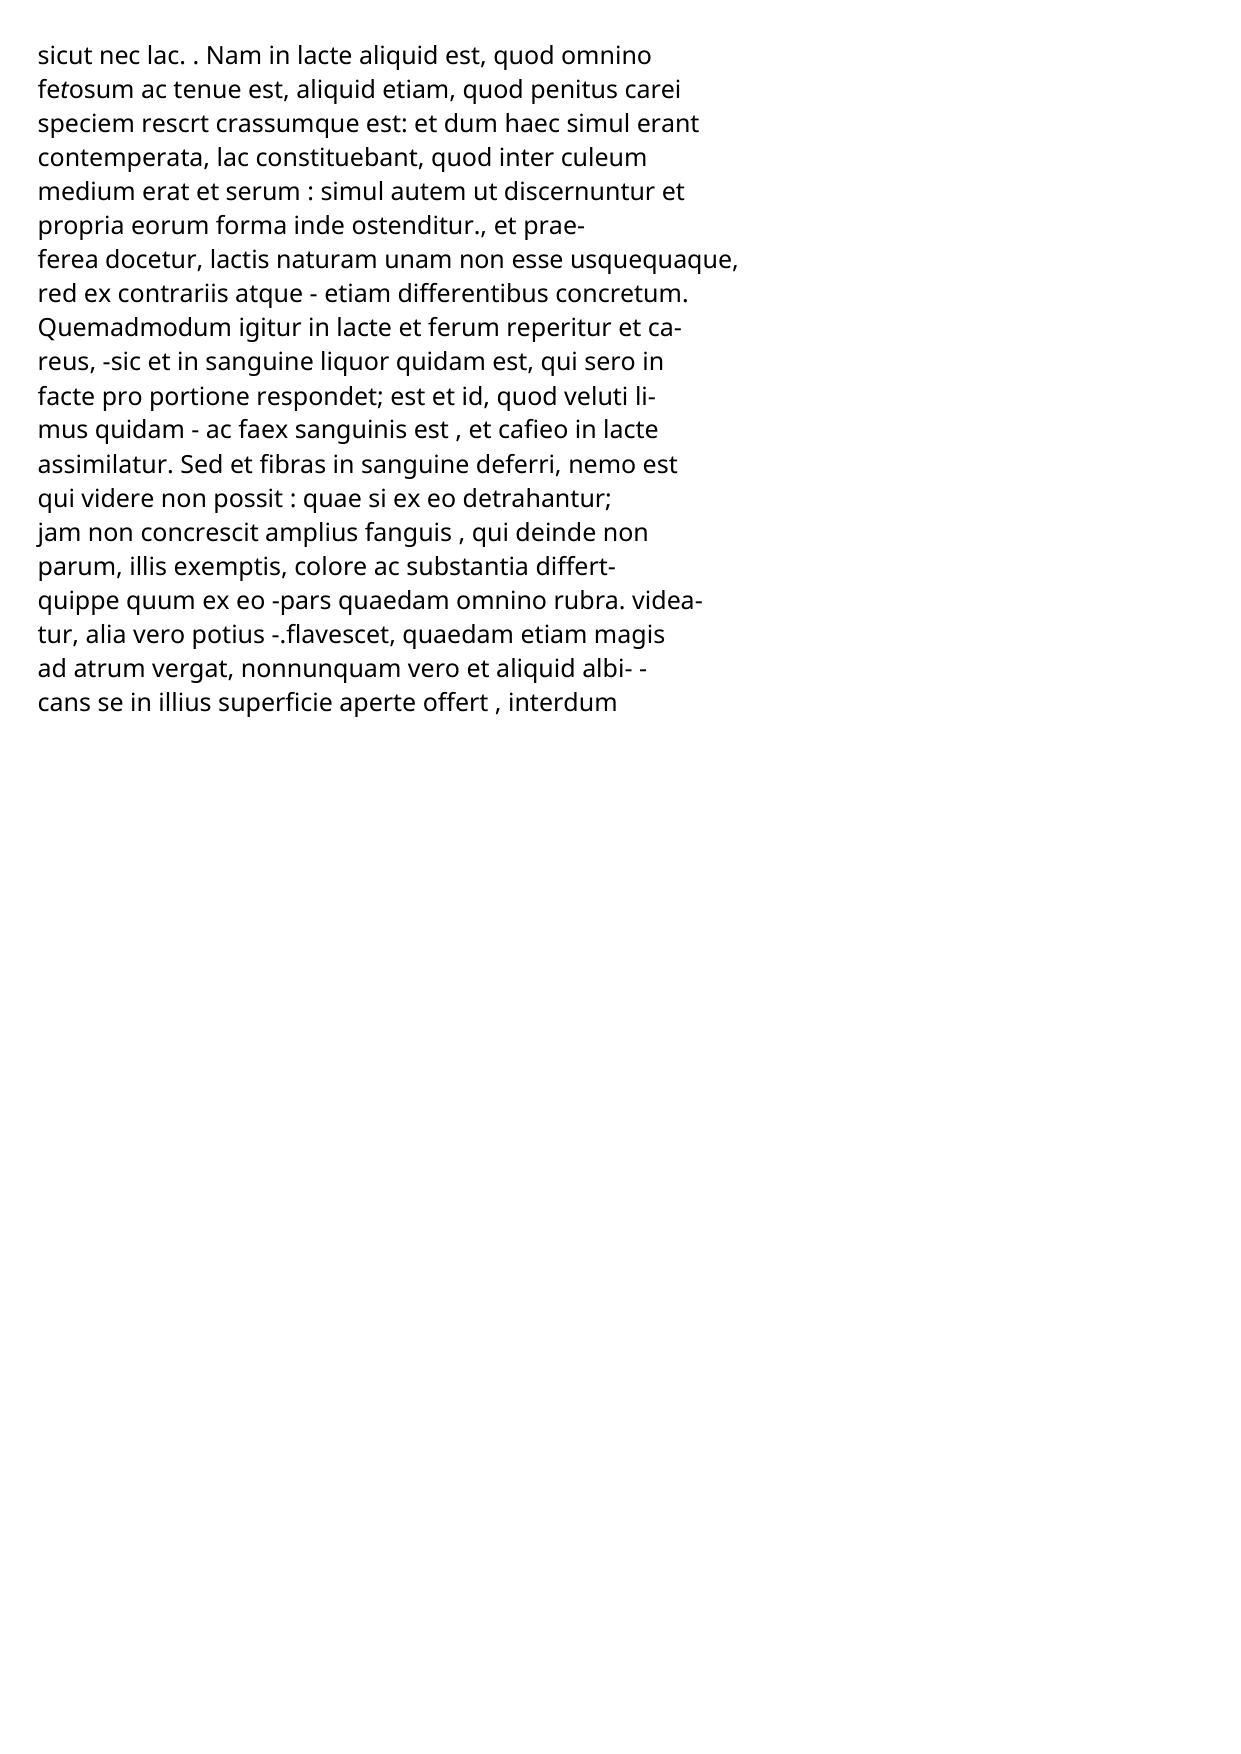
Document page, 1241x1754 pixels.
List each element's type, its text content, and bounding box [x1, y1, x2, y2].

text sicut nec lac. . Nam in lacte aliquid est, quod omnino fetosum ac tenue est, aliquid etiam, quod penitus carei speciem rescrt crassumque est: et dum haec simul erant contemperata, lac constituebant, quod inter culeum medium erat et serum : simul autem ut discernuntur et propria eorum forma inde ostenditur., et prae- ferea docetur, lactis naturam unam non esse usquequaque, red ex contrariis atque - etiam differentibus concretum. Quemadmodum igitur in lacte et ferum reperitur et ca- reus, -sic et in sanguine liquor quidam est, qui sero in facte pro portione respondet; est et id, quod veluti li- mus quidam - ac faex sanguinis est , et cafieo in lacte assimilatur. Sed et fibras in sanguine deferri, nemo est qui videre non possit : quae si ex eo detrahantur; jam non concrescit amplius fanguis , qui deinde non parum, illis exemptis, colore ac substantia differt- quippe quum ex eo -pars quaedam omnino rubra. videa- tur, alia vero potius -.flavescet, quaedam etiam magis ad atrum vergat, nonnunquam vero et aliquid albi- - cans se in illius superficie aperte offert , interdum [37, 37, 1203, 719]
